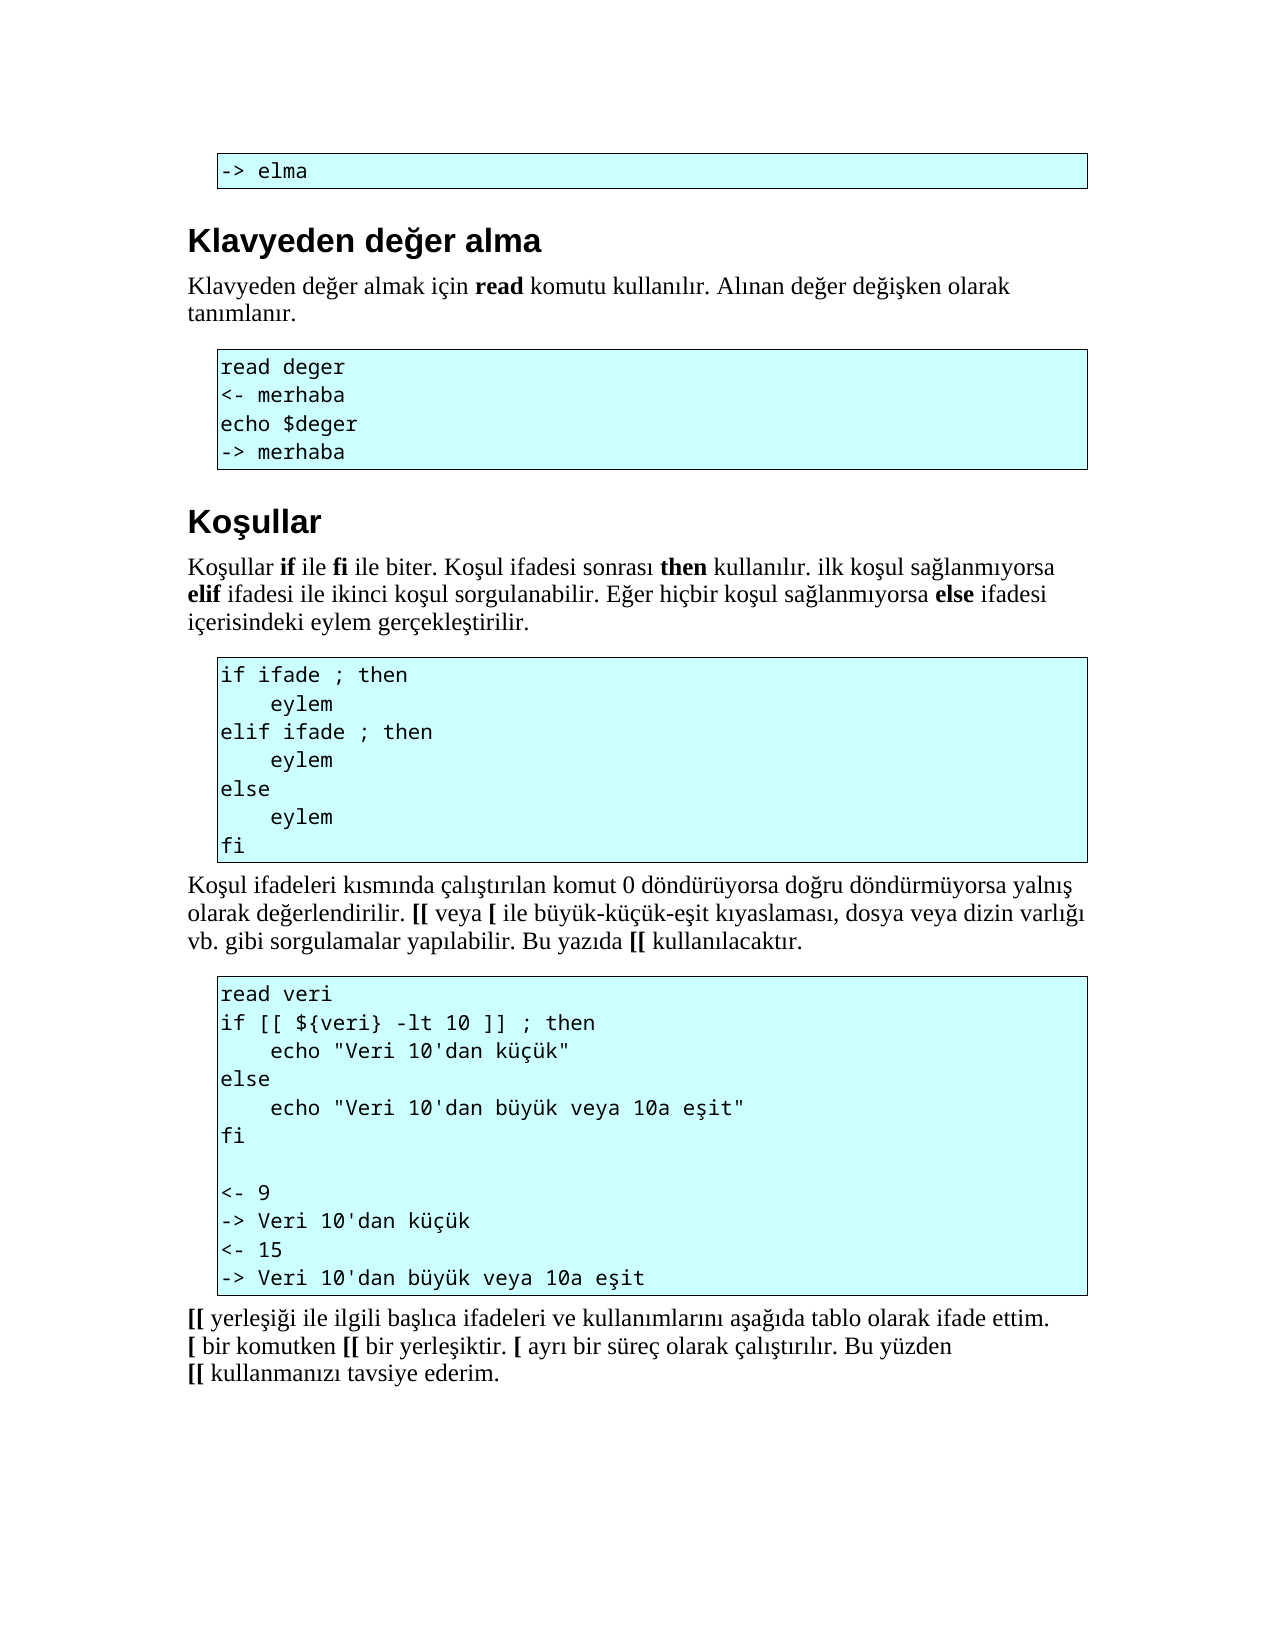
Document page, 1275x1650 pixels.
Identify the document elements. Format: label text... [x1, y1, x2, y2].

text Koşullar if ile fi ile biter. Koşul ifadesi sonrası then kullanılır. ilk koşul sağlanmıyorsa elif ifadesi ile ikinci koşul sorgulanabilir. Eğer hiçbir koşul sağlanmıyorsa else ifadesi içerisindeki eylem gerçekleştirilir. [187, 553, 1087, 636]
text -> elma [218, 154, 1087, 188]
text if ifade ; then eylem elif ifade ; then eylem else eylem fi [218, 658, 1087, 862]
subtitle Klavyeden değer alma [187, 222, 1087, 259]
text Koşul ifadeleri kısmında çalıştırılan komut 0 döndürüyorsa doğru döndürmüyorsa yalnış olarak değerlendirilir. [[ veya [ ile büyük-küçük-eşit kıyaslaması, dosya veya dizin varlığı vb. gibi sorgulamalar yapılabilir. Bu yazıda [[ kullanılacaktır. [187, 871, 1087, 954]
text read veri if [[ ${veri} -lt 10 ]] ; then echo "Veri 10'dan küçük" else echo "Veri 10'dan büyük veya 10a eşit" fi <- 9 -> Veri 10'dan küçük <- 15 -> Veri 10'dan büyük veya 10a eşit [218, 977, 1087, 1295]
subtitle Koşullar [187, 503, 1087, 540]
text read deger <- merhaba echo $deger -> merhaba [218, 350, 1087, 469]
text [[ yerleşiği ile ilgili başlıca ifadeleri ve kullanımlarını aşağıda tablo olarak ifade ettim. [ bir komutken [[ bir yerleşiktir. [ ayrı bir süreç olarak çalıştırılır. Bu yüzden [[ kullanmanızı tavsiye ederim. [187, 1304, 1087, 1387]
text Klavyeden değer almak için read komutu kullanılır. Alınan değer değişken olarak tanımlanır. [187, 272, 1087, 327]
